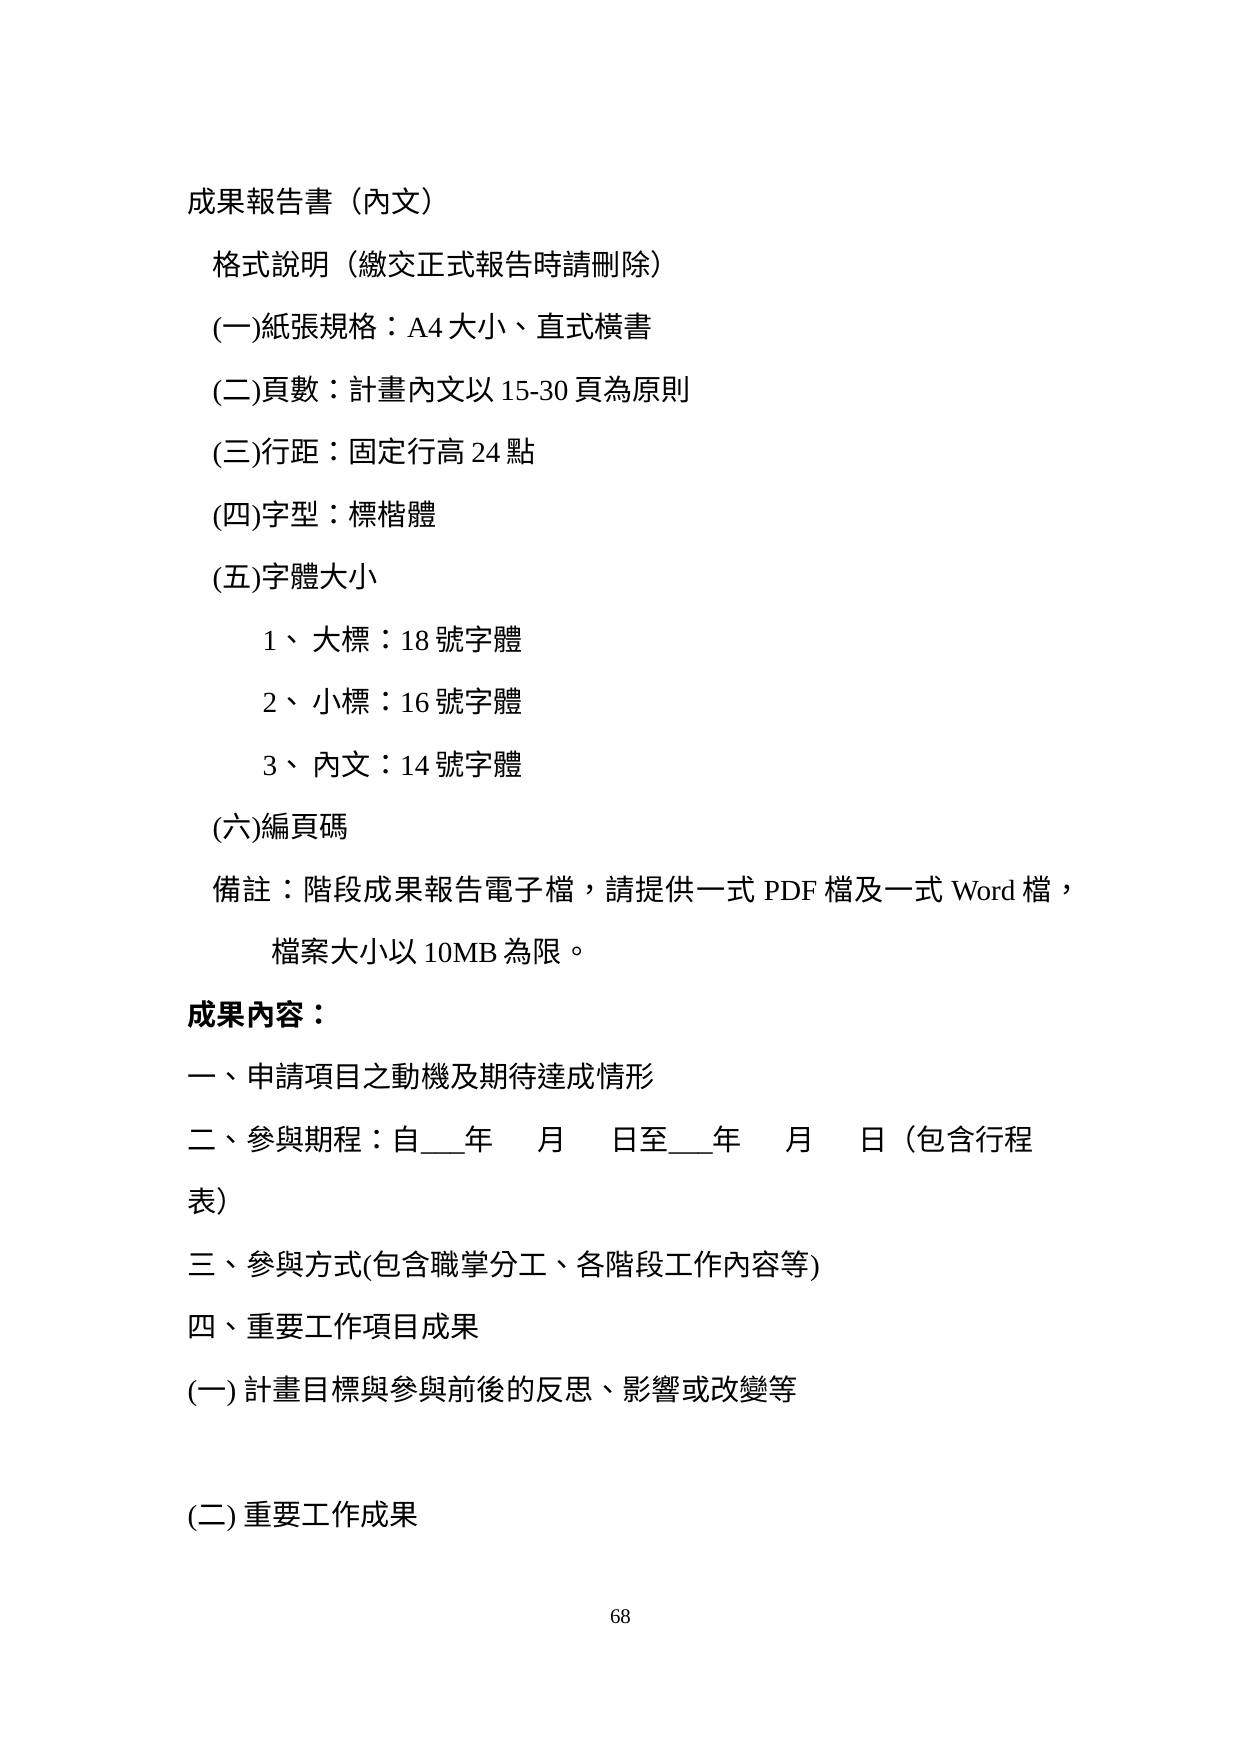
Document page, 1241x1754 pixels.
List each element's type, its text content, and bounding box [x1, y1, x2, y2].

text (一) 計畫目標與參與前後的反思、影響或改變等 [187, 1346, 1053, 1408]
text 備註：階段成果報告電子檔，請提供一式PDF檔及一式Word檔，檔案大小以10MB為限。 [212, 846, 1053, 971]
text 四、重要工作項目成果 [187, 1283, 1053, 1346]
text (五)字體大小 [212, 533, 1053, 596]
text 3、 內文：14號字體 [262, 721, 1053, 783]
text 2、 小標：16號字體 [262, 658, 1053, 721]
text (二)頁數：計畫內文以15-30頁為原則 [212, 346, 1053, 408]
text (六)編頁碼 [212, 783, 1053, 846]
text (二) 重要工作成果 [187, 1471, 1053, 1533]
text 三、參與方式(包含職掌分工、各階段工作內容等) [187, 1221, 1053, 1283]
text 二、參與期程：自___年 月 日至___年 月 日（包含行程表） [187, 1096, 1053, 1221]
text 成果內容： [187, 971, 1053, 1033]
text (一)紙張規格：A4大小、直式橫書 [212, 283, 1053, 346]
text (四)字型：標楷體 [212, 471, 1053, 533]
text (三)行距：固定行高24點 [212, 408, 1053, 471]
text 成果報告書（內文） [187, 158, 1053, 221]
text 格式說明（繳交正式報告時請刪除） [212, 221, 1053, 283]
text 一、申請項目之動機及期待達成情形 [187, 1033, 1053, 1096]
text 1、 大標：18號字體 [262, 596, 1053, 658]
